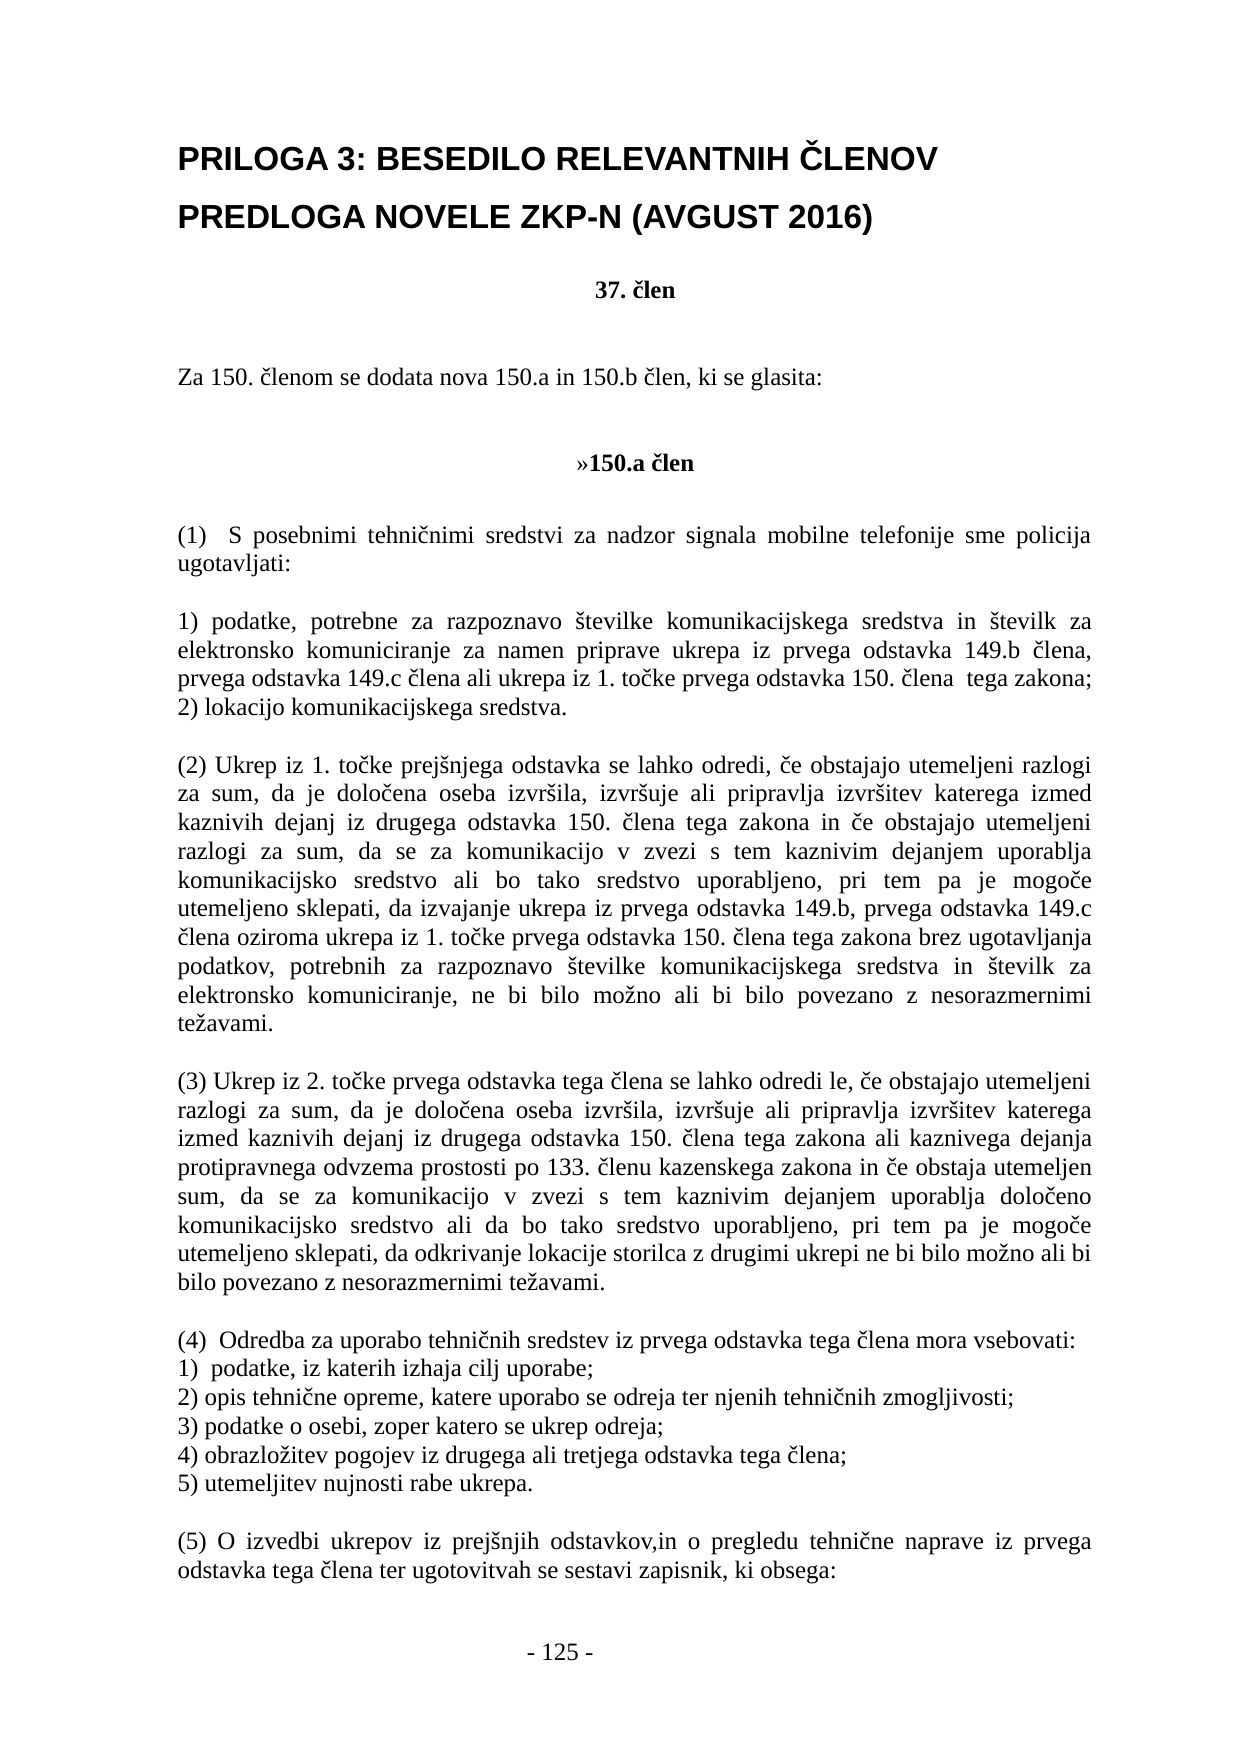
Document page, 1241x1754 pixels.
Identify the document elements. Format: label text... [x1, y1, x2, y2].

text (3) Ukrep iz 2. točke prvega odstavka tega člena se lahko odredi le, če obstajajo utemeljeni razlogi za sum, da je določena oseba izvršila, izvršuje ali pripravlja izvršitev katerega izmed kaznivih dejanj iz drugega odstavka 150. člena tega zakona ali kaznivega dejanja protipravnega odvzema prostosti po 133. členu kazenskega zakona in če obstaja utemeljen sum, da se za komunikacijo v zvezi s tem kaznivim dejanjem uporablja določeno komunikacijsko sredstvo ali da bo tako sredstvo uporabljeno, pri tem pa je mogoče utemeljeno sklepati, da odkrivanje lokacije storilca z drugimi ukrepi ne bi bilo možno ali bi bilo povezano z nesorazmernimi težavami. [177, 1066, 1093, 1296]
text 4) obrazložitev pogojev iz drugega ali tretjega odstavka tega člena; [177, 1440, 1093, 1468]
text 3) podatke o osebi, zoper katero se ukrep odreja; [177, 1411, 1093, 1440]
text 37. člen [177, 275, 1093, 304]
text »150.a člen [177, 448, 1093, 477]
subtitle Priloga 3: besedilo relevantnih členov predloga novele ZKP-N (avgust 2016) [177, 139, 1093, 235]
text 1) podatke, potrebne za razpoznavo številke komunikacijskega sredstva in številk za elektronsko komuniciranje za namen priprave ukrepa iz prvega odstavka 149.b člena, prvega odstavka 149.c člena ali ukrepa iz 1. točke prvega odstavka 150. člena tega zakona; [177, 606, 1093, 692]
text 5) utemeljitev nujnosti rabe ukrepa. [177, 1468, 1093, 1497]
text (2) Ukrep iz 1. točke prejšnjega odstavka se lahko odredi, če obstajajo utemeljeni razlogi za sum, da je določena oseba izvršila, izvršuje ali pripravlja izvršitev katerega izmed kaznivih dejanj iz drugega odstavka 150. člena tega zakona in če obstajajo utemeljeni razlogi za sum, da se za komunikacijo v zvezi s tem kaznivim dejanjem uporablja komunikacijsko sredstvo ali bo tako sredstvo uporabljeno, pri tem pa je mogoče utemeljeno sklepati, da izvajanje ukrepa iz prvega odstavka 149.b, prvega odstavka 149.c člena oziroma ukrepa iz 1. točke prvega odstavka 150. člena tega zakona brez ugotavljanja podatkov, potrebnih za razpoznavo številke komunikacijskega sredstva in številk za elektronsko komuniciranje, ne bi bilo možno ali bi bilo povezano z nesorazmernimi težavami. [177, 750, 1093, 1037]
text 2) lokacijo komunikacijskega sredstva. [177, 692, 1093, 721]
text Za 150. členom se dodata nova 150.a in 150.b člen, ki se glasita: [177, 362, 1093, 390]
text (5) O izvedbi ukrepov iz prejšnjih odstavkov,in o pregledu tehnične naprave iz prvega odstavka tega člena ter ugotovitvah se sestavi zapisnik, ki obsega: [177, 1526, 1093, 1583]
text 2) opis tehnične opreme, katere uporabo se odreja ter njenih tehničnih zmogljivosti; [177, 1382, 1093, 1411]
text 1) podatke, iz katerih izhaja cilj uporabe; [177, 1353, 1093, 1382]
text (1) S posebnimi tehničnimi sredstvi za nadzor signala mobilne telefonije sme policija ugotavljati: [177, 520, 1093, 577]
text (4) Odredba za uporabo tehničnih sredstev iz prvega odstavka tega člena mora vsebovati: [177, 1325, 1093, 1353]
